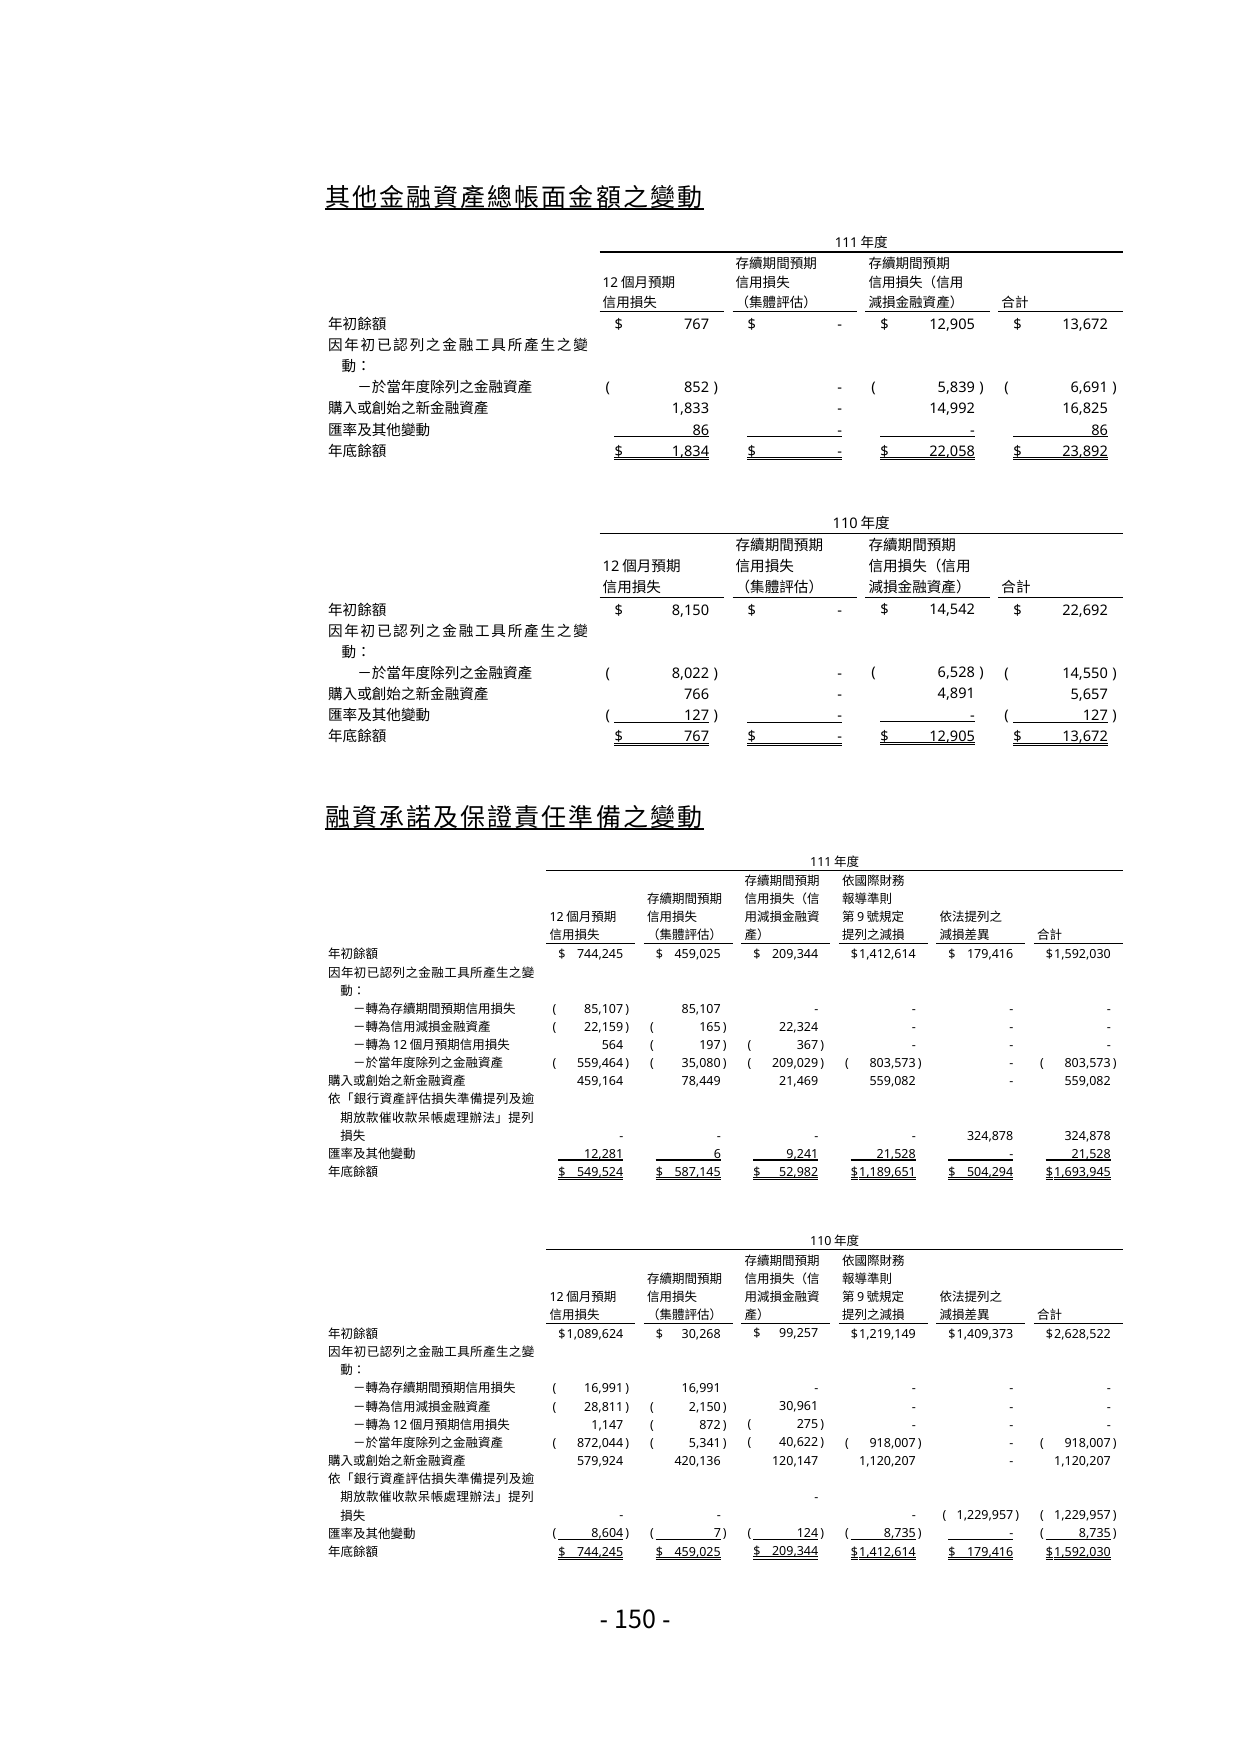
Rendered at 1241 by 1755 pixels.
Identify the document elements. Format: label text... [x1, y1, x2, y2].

table_cell [325, 1249, 537, 1323]
table_cell [733, 963, 741, 999]
table_cell [733, 1053, 741, 1071]
table_cell - [733, 661, 857, 683]
table_cell [830, 1415, 839, 1433]
table_cell - [741, 1469, 830, 1523]
table_cell 存續期間預期信用損失（信用減損金融資產） [741, 1250, 830, 1323]
table_cell [724, 376, 732, 397]
table_cell - [644, 1090, 732, 1144]
table_cell [830, 1342, 839, 1378]
table_header 110年度 [546, 1231, 1122, 1249]
table_cell [830, 1053, 839, 1071]
table_cell - [733, 683, 857, 704]
table_cell $ 2,628,522 [1034, 1324, 1122, 1342]
table_cell [591, 334, 599, 376]
table_cell 存續期間預期 信用損失 （集體評估） [733, 253, 857, 311]
table_cell ( 197 ) [644, 1035, 732, 1053]
table_cell 購入或創始之新金融資產 [325, 397, 591, 418]
table_cell [325, 533, 591, 597]
table_header [325, 511, 591, 532]
table_header [538, 1231, 546, 1249]
table_cell [830, 871, 839, 943]
table_cell [1025, 1162, 1034, 1180]
table_cell 559,082 [1034, 1071, 1122, 1089]
table_cell [990, 661, 998, 683]
table_cell 購入或創始之新金融資產 [325, 1451, 537, 1469]
table_cell [830, 1524, 839, 1542]
table_cell - [936, 1415, 1025, 1433]
table_cell [1025, 871, 1034, 943]
table_cell ( 40,622 ) [741, 1433, 830, 1451]
table_cell [635, 1071, 644, 1089]
table_cell [635, 999, 644, 1017]
table_cell 4,891 [865, 683, 989, 704]
table_cell [538, 1433, 546, 1451]
table_cell [830, 963, 839, 999]
table_cell [538, 1249, 546, 1323]
table_header 111年度 [600, 232, 1122, 251]
table_cell [830, 999, 839, 1017]
table_cell [635, 1162, 644, 1180]
table_cell [928, 1342, 936, 1378]
table_cell [1025, 1250, 1034, 1323]
table_cell ( 5,839 ) [865, 376, 989, 397]
table_cell [635, 1323, 644, 1342]
text 其他金融資產總帳面金額之變動 [325, 177, 1122, 213]
table_cell 存續期間預期 信用損失（信用 減損金融資產） [865, 534, 989, 597]
table_cell [830, 1397, 839, 1415]
table_cell [600, 619, 724, 661]
table_cell $ 22,058 [865, 439, 989, 460]
table_cell [724, 334, 732, 376]
table_cell ( 852 ) [600, 376, 724, 397]
table_cell [1025, 1415, 1034, 1433]
table_cell $ 1,409,373 [936, 1324, 1025, 1342]
table_cell [998, 619, 1122, 661]
table_cell ( 1,229,957 ) [1034, 1469, 1122, 1523]
table_cell [857, 311, 865, 333]
table_cell [644, 963, 732, 999]
table_cell [635, 1053, 644, 1071]
table_cell [733, 1250, 741, 1323]
table_cell 依國際財務 報導準則 第9號規定 提列之減損 [839, 1250, 927, 1323]
table_cell [865, 334, 989, 376]
table_cell [857, 418, 865, 439]
table_cell [724, 253, 732, 311]
table_cell $ 744,245 [546, 944, 635, 962]
table_cell $ 52,982 [741, 1162, 830, 1180]
table_cell [990, 704, 998, 725]
table_cell －轉為12個月預期信用損失 [325, 1035, 537, 1053]
table_cell [1025, 1144, 1034, 1162]
table_cell ( 6,691 ) [998, 376, 1122, 397]
table_cell [928, 1542, 936, 1560]
table_cell [1025, 1071, 1034, 1089]
table_cell ( 559,464 ) [546, 1053, 635, 1071]
table_cell 324,878 [936, 1090, 1025, 1144]
table_cell [990, 311, 998, 333]
table_cell - [936, 1379, 1025, 1397]
table_cell $ 1,412,614 [839, 1542, 927, 1560]
table_cell 匯率及其他變動 [325, 418, 591, 439]
table_cell [724, 683, 732, 704]
table_cell - [733, 418, 857, 439]
table_cell [928, 1162, 936, 1180]
table_cell 12個月預期 信用損失 [600, 253, 724, 311]
table_cell [928, 871, 936, 943]
table_cell [990, 619, 998, 661]
table_cell [857, 597, 865, 619]
table_cell [635, 1017, 644, 1035]
table_cell 合計 [998, 534, 1122, 597]
table_header [325, 232, 591, 251]
table_cell - [741, 1379, 830, 1397]
table_cell [830, 1542, 839, 1560]
table_cell [928, 1090, 936, 1144]
table_cell - [839, 1379, 927, 1397]
table_cell ( 127 ) [600, 704, 724, 725]
table_cell 22,324 [741, 1017, 830, 1035]
table_cell ( 872 ) [644, 1415, 732, 1433]
table_cell ( 1,229,957 ) [936, 1469, 1025, 1523]
table_cell [538, 963, 546, 999]
table_cell [936, 963, 1025, 999]
table_cell [928, 963, 936, 999]
table_cell [928, 1144, 936, 1162]
table_cell [857, 334, 865, 376]
table_cell 120,147 [741, 1451, 830, 1469]
table_cell 年初餘額 [325, 943, 537, 962]
table_cell - [839, 1397, 927, 1415]
table_cell - [936, 1397, 1025, 1415]
table_cell - [741, 999, 830, 1017]
table_cell 766 [600, 683, 724, 704]
table_cell ( 127 ) [998, 704, 1122, 725]
table_cell [733, 1524, 741, 1542]
table_cell - [936, 1053, 1025, 1071]
table_cell [325, 870, 537, 943]
table_cell [538, 1144, 546, 1162]
table_cell 存續期間預期 信用損失（信用 減損金融資產） [865, 253, 989, 311]
table_cell ( 2,150 ) [644, 1397, 732, 1415]
table_cell [538, 1469, 546, 1523]
table_cell 21,469 [741, 1071, 830, 1089]
table_cell 324,878 [1034, 1090, 1122, 1144]
table_cell [1025, 1469, 1034, 1523]
table_cell －於當年度除列之金融資產 [325, 661, 591, 683]
table_cell [733, 999, 741, 1017]
table_cell 匯率及其他變動 [325, 1524, 537, 1542]
table_cell [928, 1397, 936, 1415]
table_cell 存續期間預期信用損失（信用減損金融資產） [741, 871, 830, 943]
table_cell $ 549,524 [546, 1162, 635, 1180]
table_cell [928, 1035, 936, 1053]
table_cell ( 7 ) [644, 1524, 732, 1542]
table_cell [538, 1071, 546, 1089]
table_cell [538, 1524, 546, 1542]
table_cell [724, 597, 732, 619]
table_cell 依國際財務 報導準則 第9號規定 提列之減損 [839, 871, 927, 943]
table_cell 年初餘額 [325, 597, 591, 619]
table_cell [839, 1342, 927, 1378]
table_cell [741, 963, 830, 999]
table_cell [733, 1323, 741, 1342]
table_cell [733, 1035, 741, 1053]
table_cell [830, 943, 839, 962]
table_cell 21,528 [1034, 1144, 1122, 1162]
table_cell ( 22,159 ) [546, 1017, 635, 1035]
table_cell [1034, 1342, 1122, 1378]
table_cell $ 23,892 [998, 439, 1122, 460]
table_cell [928, 1053, 936, 1071]
table_cell 420,136 [644, 1451, 732, 1469]
table_cell $ 12,905 [865, 312, 989, 333]
table_header [325, 1231, 537, 1249]
table_cell [733, 1071, 741, 1089]
table_cell [538, 1397, 546, 1415]
table_cell - [936, 1017, 1025, 1035]
table_cell - [733, 704, 857, 725]
table_cell 因年初已認列之金融工具所產生之變動： [325, 963, 537, 999]
table_cell [857, 534, 865, 597]
table_cell [724, 704, 732, 725]
table_cell [733, 1090, 741, 1144]
table_cell 459,164 [546, 1071, 635, 1089]
table_cell $ - [733, 598, 857, 619]
table_cell 存續期間預期信用損失 （集體評估） [644, 1250, 732, 1323]
table_cell 年初餘額 [325, 1323, 537, 1342]
table_cell [733, 1415, 741, 1433]
table_cell $ - [733, 312, 857, 333]
table_cell [998, 334, 1122, 376]
table_cell - [839, 1415, 927, 1433]
table_cell ( 803,573 ) [839, 1053, 927, 1071]
table_cell $ 209,344 [741, 1542, 830, 1560]
table_cell - [839, 999, 927, 1017]
table_cell $ 744,245 [546, 1542, 635, 1560]
table_cell [1025, 1017, 1034, 1035]
table_header 110年度 [600, 511, 1122, 532]
table_cell 匯率及其他變動 [325, 1144, 537, 1162]
table_cell [538, 1342, 546, 1378]
table_cell [928, 1379, 936, 1397]
table_cell [724, 418, 732, 439]
table_cell $ 1,089,624 [546, 1324, 635, 1342]
table_cell $ - [733, 439, 857, 460]
table_cell 匯率及其他變動 [325, 704, 591, 725]
table_cell - [546, 1090, 635, 1144]
table_cell 14,992 [865, 397, 989, 418]
table_cell [538, 1053, 546, 1071]
table_header [591, 511, 599, 532]
table_cell [733, 943, 741, 962]
table_cell [1025, 1035, 1034, 1053]
table_cell ( 14,550 ) [998, 661, 1122, 683]
table_cell [538, 1090, 546, 1144]
table_header [591, 232, 599, 251]
table_cell 1,833 [600, 397, 724, 418]
table_cell [830, 1162, 839, 1180]
table_cell [830, 1323, 839, 1342]
table_cell [538, 1323, 546, 1342]
table_cell 存續期間預期 信用損失 （集體評估） [733, 534, 857, 597]
table_cell [936, 1342, 1025, 1378]
table_cell [733, 1433, 741, 1451]
table_cell 86 [998, 418, 1122, 439]
table_cell [724, 311, 732, 333]
table_cell [635, 1379, 644, 1397]
table_cell [857, 376, 865, 397]
table_cell $ 1,219,149 [839, 1324, 927, 1342]
table_cell [724, 725, 732, 746]
table_cell 6 [644, 1144, 732, 1162]
table_cell $ 767 [600, 312, 724, 333]
table_cell [591, 661, 599, 683]
table_cell [733, 1451, 741, 1469]
table_cell 86 [600, 418, 724, 439]
table_cell $ 30,268 [644, 1324, 732, 1342]
table_cell 9,241 [741, 1144, 830, 1162]
table_cell ( 367 ) [741, 1035, 830, 1053]
table_cell [1025, 1433, 1034, 1451]
table_cell ( 85,107 ) [546, 999, 635, 1017]
table_cell [990, 534, 998, 597]
table_cell [635, 1250, 644, 1323]
table_cell [724, 534, 732, 597]
table_cell ( 918,007 ) [1034, 1433, 1122, 1451]
table_cell [546, 1342, 635, 1378]
table_cell [733, 1397, 741, 1415]
table_cell [635, 871, 644, 943]
table_cell [724, 661, 732, 683]
table_cell 16,825 [998, 397, 1122, 418]
table_cell $ 504,294 [936, 1162, 1025, 1180]
table_cell [928, 1415, 936, 1433]
table_cell [325, 251, 591, 311]
table_cell ( 803,573 ) [1034, 1053, 1122, 1071]
table_cell [1025, 1053, 1034, 1071]
table_cell [990, 597, 998, 619]
table_cell 年底餘額 [325, 1162, 537, 1180]
table_header [538, 851, 546, 870]
table_cell [990, 683, 998, 704]
table_cell [538, 1379, 546, 1397]
table_cell ( 8,604 ) [546, 1524, 635, 1542]
table_cell [538, 1415, 546, 1433]
table_cell [538, 943, 546, 962]
table_cell [857, 683, 865, 704]
table_cell [1025, 1542, 1034, 1560]
table_cell 1,120,207 [1034, 1451, 1122, 1469]
table_cell ( 165 ) [644, 1017, 732, 1035]
table_cell - [839, 1090, 927, 1144]
table_cell $ 99,257 [741, 1324, 830, 1342]
table_cell [591, 683, 599, 704]
table_cell [830, 1250, 839, 1323]
table_cell －於當年度除列之金融資產 [325, 1433, 537, 1451]
table_cell [857, 253, 865, 311]
table_cell 合計 [1034, 871, 1122, 943]
table_cell －轉為12個月預期信用損失 [325, 1415, 537, 1433]
table_cell [928, 1524, 936, 1542]
table_cell 因年初已認列之金融工具所產生之變動： [325, 334, 591, 376]
table_cell 年底餘額 [325, 725, 591, 746]
table_cell [830, 1469, 839, 1523]
table_cell $ 1,834 [600, 439, 724, 460]
table_cell - [839, 1017, 927, 1035]
table_cell $ 1,189,651 [839, 1162, 927, 1180]
table_cell 購入或創始之新金融資產 [325, 1071, 537, 1089]
table_cell - [936, 1451, 1025, 1469]
table_cell [733, 1017, 741, 1035]
table_cell [635, 1451, 644, 1469]
table_cell [733, 1379, 741, 1397]
table_cell ( 28,811 ) [546, 1397, 635, 1415]
table_cell [990, 334, 998, 376]
table_cell [830, 1144, 839, 1162]
table_cell ( 5,341 ) [644, 1433, 732, 1451]
table_cell －轉為信用減損金融資產 [325, 1017, 537, 1035]
table_cell [733, 1542, 741, 1560]
table_cell [538, 999, 546, 1017]
table_cell 合計 [1034, 1250, 1122, 1323]
table_cell $ 1,412,614 [839, 944, 927, 962]
table_cell 16,991 [644, 1379, 732, 1397]
table_cell ( 6,528 ) [865, 661, 989, 683]
table_cell [857, 397, 865, 418]
table_cell $ - [733, 725, 857, 746]
table_cell 依法提列之 減損差異 [936, 871, 1025, 943]
table_cell [741, 1342, 830, 1378]
table_cell [635, 1397, 644, 1415]
table_cell ( 275 ) [741, 1415, 830, 1433]
table_cell ( 872,044 ) [546, 1433, 635, 1451]
table_cell [928, 1017, 936, 1035]
table_cell - [1034, 1415, 1122, 1433]
table_cell ( 918,007 ) [839, 1433, 927, 1451]
table_cell 78,449 [644, 1071, 732, 1089]
table_cell [635, 1524, 644, 1542]
table_cell [1025, 943, 1034, 962]
table_cell $ 13,672 [998, 725, 1122, 746]
table_cell [928, 1071, 936, 1089]
table_cell ( 124 ) [741, 1524, 830, 1542]
table_cell - [733, 397, 857, 418]
table_cell [1025, 963, 1034, 999]
table_cell 5,657 [998, 683, 1122, 704]
table_cell [857, 661, 865, 683]
table_cell [830, 1071, 839, 1089]
table_cell [1025, 1451, 1034, 1469]
table_cell [591, 397, 599, 418]
table_cell 年底餘額 [325, 439, 591, 460]
table_cell 30,961 [741, 1397, 830, 1415]
table_cell 559,082 [839, 1071, 927, 1089]
table_cell 因年初已認列之金融工具所產生之變動： [325, 619, 591, 661]
table_cell 存續期間預期信用損失 （集體評估） [644, 871, 732, 943]
table_cell [857, 619, 865, 661]
table_cell - [1034, 1035, 1122, 1053]
table_cell [830, 1451, 839, 1469]
table_cell [724, 439, 732, 460]
table_cell $ 1,592,030 [1034, 944, 1122, 962]
table_cell [635, 1090, 644, 1144]
table_cell ( 16,991 ) [546, 1379, 635, 1397]
table_cell - [1034, 1017, 1122, 1035]
table_cell －於當年度除列之金融資產 [325, 376, 591, 397]
table_cell [990, 439, 998, 460]
table_cell [865, 619, 989, 661]
table_cell $ 179,416 [936, 944, 1025, 962]
table_cell - [936, 1071, 1025, 1089]
table_cell 購入或創始之新金融資產 [325, 683, 591, 704]
table_cell - [1034, 1397, 1122, 1415]
table_cell $ 209,344 [741, 944, 830, 962]
table_cell ( 35,080 ) [644, 1053, 732, 1071]
table_cell [635, 963, 644, 999]
table_cell [600, 334, 724, 376]
table_cell [857, 704, 865, 725]
table_cell [635, 1144, 644, 1162]
table_cell [538, 1017, 546, 1035]
table_cell 12,281 [546, 1144, 635, 1162]
table_cell 12個月預期 信用損失 [546, 1250, 635, 1323]
table_cell [1034, 963, 1122, 999]
table_cell $ 587,145 [644, 1162, 732, 1180]
table_cell [733, 871, 741, 943]
table_cell [1025, 1342, 1034, 1378]
table_cell ( 8,022 ) [600, 661, 724, 683]
table_cell - [1034, 999, 1122, 1017]
table_cell [830, 1017, 839, 1035]
table_cell [635, 1342, 644, 1378]
table_cell ( 209,029 ) [741, 1053, 830, 1071]
table_cell $ 8,150 [600, 598, 724, 619]
table_cell $ 1,693,945 [1034, 1162, 1122, 1180]
table_cell [591, 251, 599, 311]
table_cell [591, 704, 599, 725]
table_cell [733, 1162, 741, 1180]
table_cell [724, 397, 732, 418]
table_cell - [936, 1144, 1025, 1162]
table_cell [990, 397, 998, 418]
table_cell $ 459,025 [644, 944, 732, 962]
table_cell $ 767 [600, 725, 724, 746]
table_cell [857, 439, 865, 460]
table_cell [990, 253, 998, 311]
table_cell [644, 1342, 732, 1378]
table_cell - [865, 704, 989, 725]
table_cell ( 8,735 ) [839, 1524, 927, 1542]
table_cell [1025, 1379, 1034, 1397]
table_cell [1025, 1397, 1034, 1415]
table_cell 12個月預期 信用損失 [546, 871, 635, 943]
table_cell 1,120,207 [839, 1451, 927, 1469]
table_cell - [839, 1035, 927, 1053]
table_cell [635, 1469, 644, 1523]
table_cell [857, 725, 865, 746]
table_cell $ 459,025 [644, 1542, 732, 1560]
table_cell [1025, 1090, 1034, 1144]
table_cell －轉為信用減損金融資產 [325, 1397, 537, 1415]
table_cell －轉為存續期間預期信用損失 [325, 1379, 537, 1397]
table_cell 21,528 [839, 1144, 927, 1162]
table_cell [591, 597, 599, 619]
table_cell - [644, 1469, 732, 1523]
table_cell $ 14,542 [865, 598, 989, 619]
table_cell 年初餘額 [325, 311, 591, 333]
table_cell 依法提列之 減損差異 [936, 1250, 1025, 1323]
table_cell - [839, 1469, 927, 1523]
table_cell ( 8,735 ) [1034, 1524, 1122, 1542]
table_cell [635, 1542, 644, 1560]
table_cell [733, 1342, 741, 1378]
table_cell [733, 1144, 741, 1162]
table_cell [928, 1451, 936, 1469]
table_cell 依「銀行資產評估損失準備提列及逾期放款催收款呆帳處理辦法」提列損失 [325, 1469, 537, 1523]
table_cell [538, 1542, 546, 1560]
table_cell [928, 943, 936, 962]
table_cell - [1034, 1379, 1122, 1397]
table_cell 564 [546, 1035, 635, 1053]
table_cell [1025, 1524, 1034, 1542]
table_cell [591, 619, 599, 661]
table_header 111年度 [546, 851, 1122, 870]
table_cell $ 13,672 [998, 312, 1122, 333]
table_cell [635, 1415, 644, 1433]
table_cell - [546, 1469, 635, 1523]
table_cell [830, 1090, 839, 1144]
table_cell [990, 376, 998, 397]
table_cell [591, 533, 599, 597]
table_cell [538, 1451, 546, 1469]
table_cell [635, 1035, 644, 1053]
table_cell [591, 725, 599, 746]
table_cell - [865, 418, 989, 439]
table_cell [928, 999, 936, 1017]
table_cell [830, 1035, 839, 1053]
table_cell [990, 725, 998, 746]
table_cell [1025, 999, 1034, 1017]
table_cell [928, 1433, 936, 1451]
table_cell [635, 1433, 644, 1451]
table_cell 年底餘額 [325, 1542, 537, 1560]
table_cell [990, 418, 998, 439]
table_cell [830, 1433, 839, 1451]
table_cell 1,147 [546, 1415, 635, 1433]
table_header [325, 851, 537, 870]
table_cell [839, 963, 927, 999]
table_cell [591, 439, 599, 460]
table_cell [591, 311, 599, 333]
table_cell 因年初已認列之金融工具所產生之變動： [325, 1342, 537, 1378]
table_cell $ 1,592,030 [1034, 1542, 1122, 1560]
table_cell [830, 1379, 839, 1397]
table_cell - [936, 1433, 1025, 1451]
table_cell - [936, 999, 1025, 1017]
table_cell $ 22,692 [998, 598, 1122, 619]
table_cell - [733, 376, 857, 397]
text 融資承諾及保證責任準備之變動 [325, 797, 1122, 833]
table_cell $ 12,905 [865, 725, 989, 746]
table_cell - [936, 1524, 1025, 1542]
table_cell －轉為存續期間預期信用損失 [325, 999, 537, 1017]
table_cell [591, 376, 599, 397]
table_cell [538, 1162, 546, 1180]
table_cell [591, 418, 599, 439]
table_cell - [741, 1090, 830, 1144]
table_cell [546, 963, 635, 999]
table_cell [733, 1469, 741, 1523]
table_cell 依「銀行資產評估損失準備提列及逾期放款催收款呆帳處理辦法」提列損失 [325, 1090, 537, 1144]
table_cell 579,924 [546, 1451, 635, 1469]
table_cell 12個月預期 信用損失 [600, 534, 724, 597]
table_cell [635, 943, 644, 962]
table_cell [538, 870, 546, 943]
table_cell [724, 619, 732, 661]
table_cell [733, 619, 857, 661]
table_cell [733, 334, 857, 376]
table_cell [538, 1035, 546, 1053]
table_cell [928, 1323, 936, 1342]
table_cell - [936, 1035, 1025, 1053]
table_cell [928, 1469, 936, 1523]
table_cell 合計 [998, 253, 1122, 311]
table_cell [928, 1250, 936, 1323]
table_cell [1025, 1323, 1034, 1342]
table_cell 85,107 [644, 999, 732, 1017]
table_cell $ 179,416 [936, 1542, 1025, 1560]
table_cell －於當年度除列之金融資產 [325, 1053, 537, 1071]
